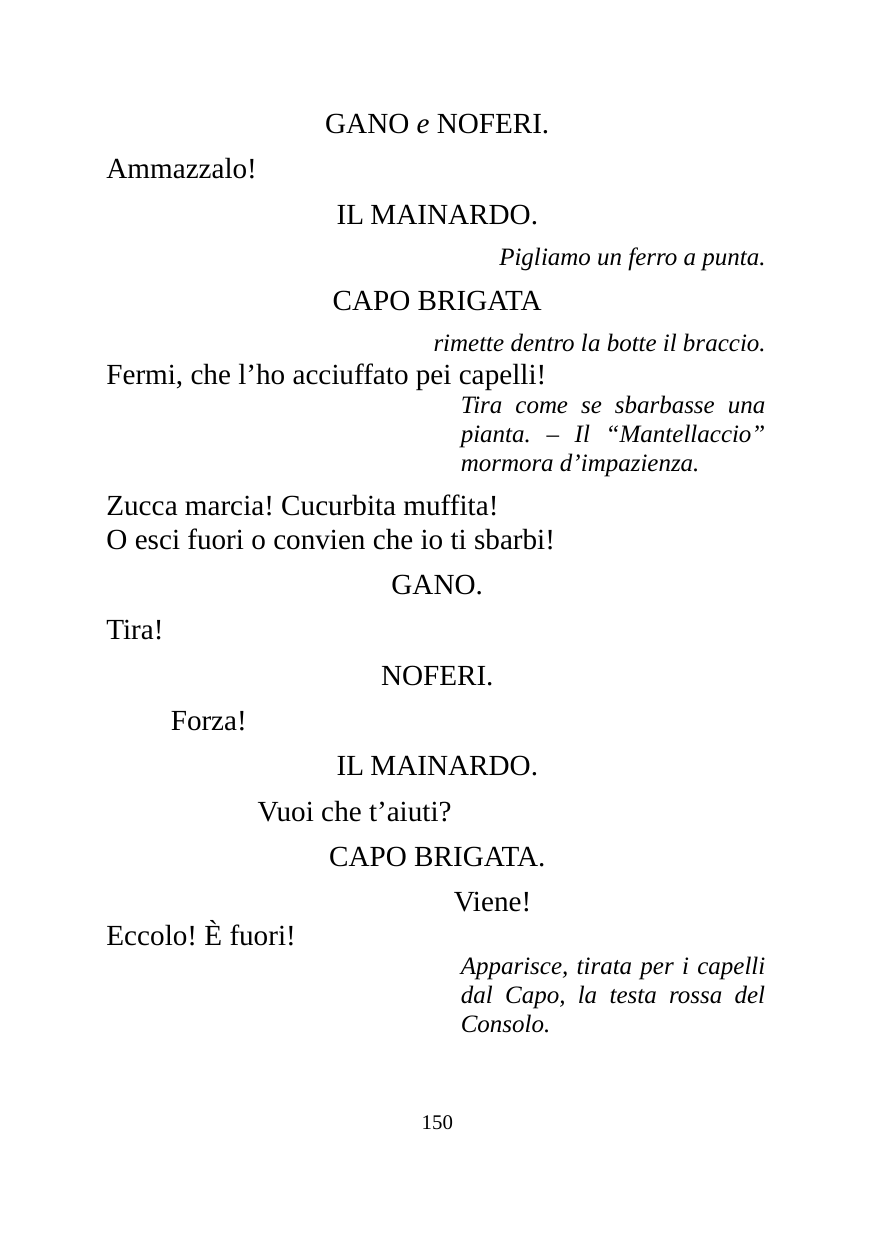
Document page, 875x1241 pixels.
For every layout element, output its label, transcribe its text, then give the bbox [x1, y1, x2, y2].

text Forza! [106, 703, 768, 737]
text CAPO BRIGATA. [106, 839, 768, 873]
text CAPO BRIGATA [106, 283, 768, 316]
text IL MAINARDO. [106, 197, 768, 230]
text Zucca marcia! Cucurbita muffita! O esci fuori o convien che io ti sbarbi! [106, 488, 768, 555]
text Tira! [106, 612, 768, 646]
text rimette dentro la botte il braccio. [402, 328, 768, 357]
text GANO e NOFERI. [106, 106, 768, 140]
text Pigliamo un ferro a punta. [402, 242, 768, 271]
text Viene! Eccolo! È fuori! [106, 884, 768, 951]
text GANO. [106, 567, 768, 601]
text NOFERI. [106, 658, 768, 691]
text Vuoi che t’aiuti? [106, 794, 768, 827]
text IL MAINARDO. [106, 748, 768, 782]
text Tira come se sbarbasse una pianta. – Il “Mantellaccio” mormora d’impazienza. [461, 390, 768, 477]
text Fermi, che l’ho acciuffato pei capelli! [106, 357, 768, 390]
text Ammazzalo! [106, 152, 768, 185]
text Apparisce, tirata per i capelli dal Capo, la testa rossa del Consolo. [461, 951, 768, 1038]
